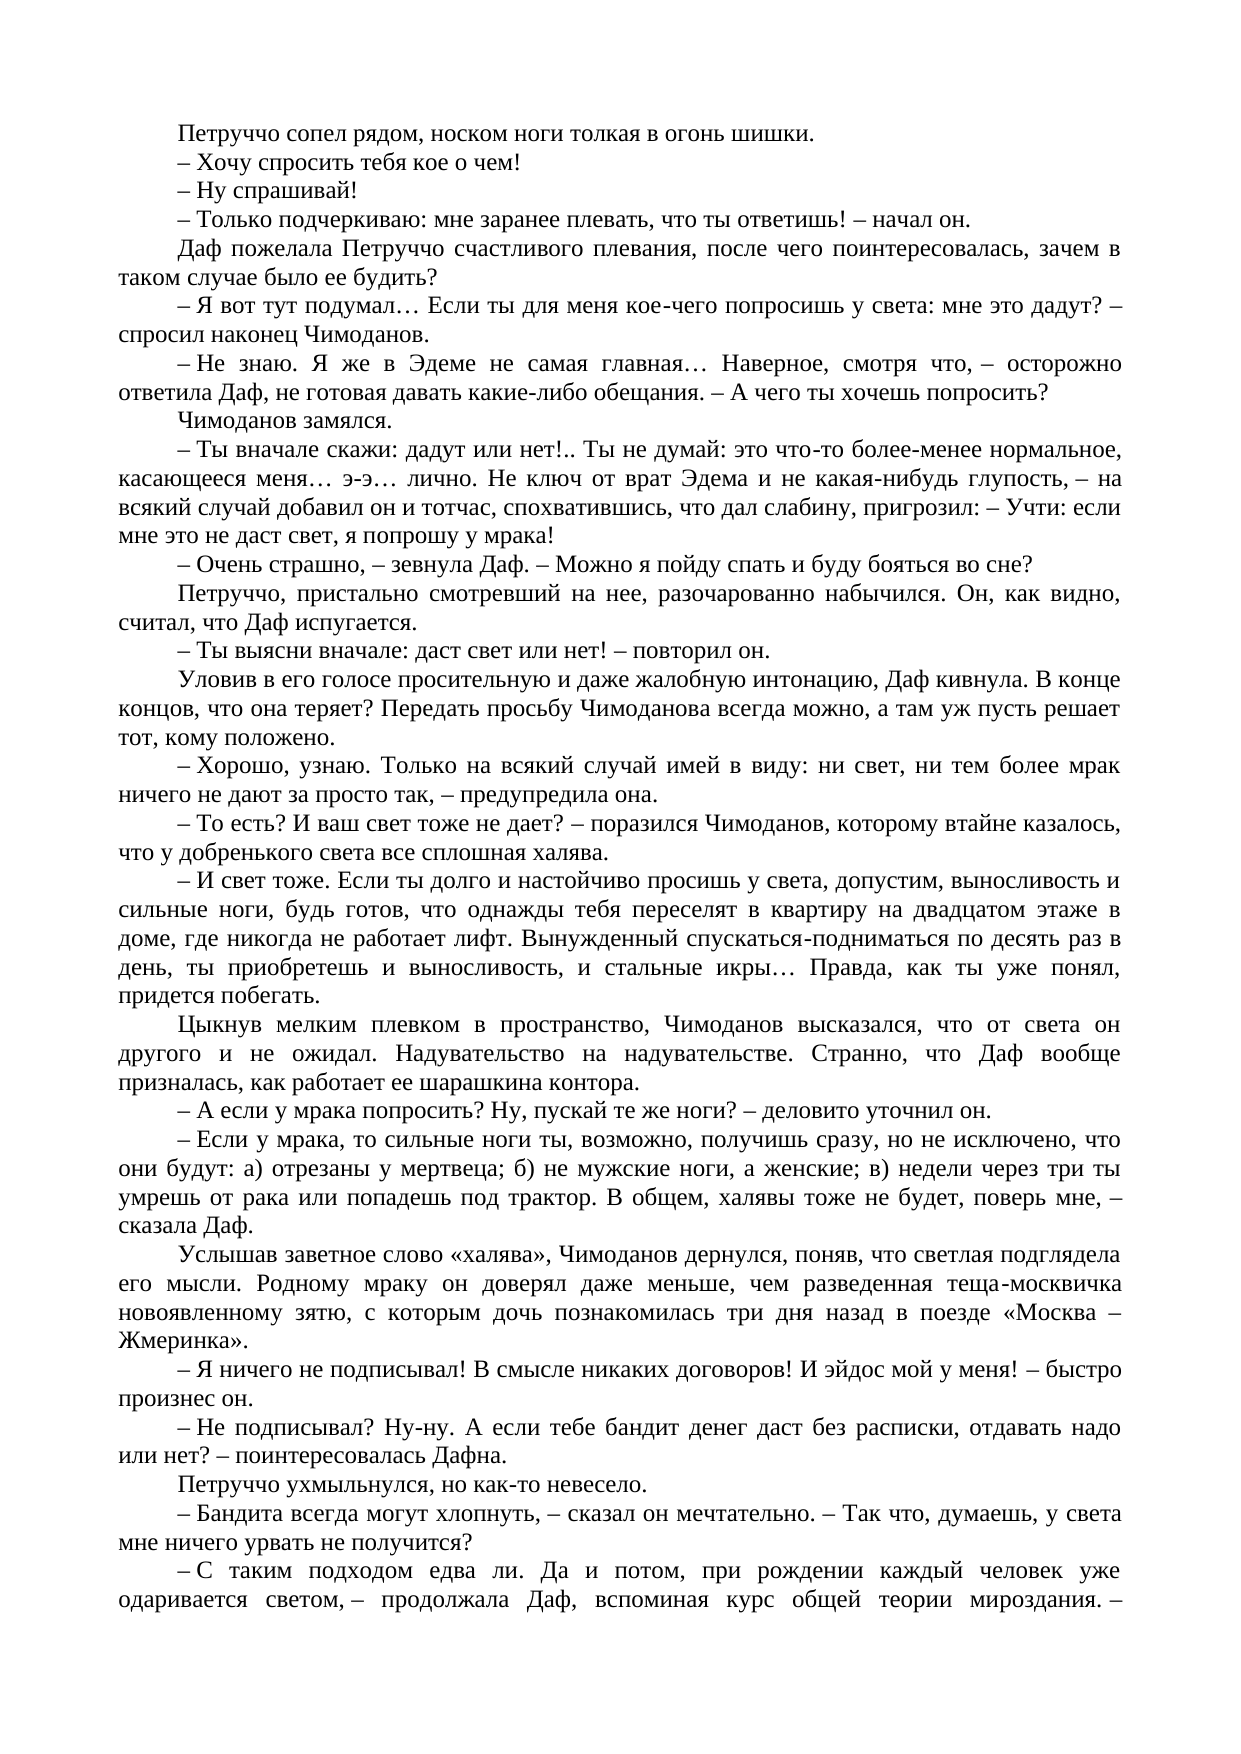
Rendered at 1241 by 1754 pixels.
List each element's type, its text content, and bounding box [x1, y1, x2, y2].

text – Не знаю. Я же в Эдеме не самая главная… Наверное, смотря что, – осторожно ответила Даф, не готовая давать какие‑либо обещания. – А чего ты хочешь попросить? [118, 348, 1122, 406]
text – Я ничего не подписывал! В смысле никаких договоров! И эйдос мой у меня! – быстро произнес он. [118, 1354, 1122, 1412]
text Услышав заветное слово «халява», Чимоданов дернулся, поняв, что светлая подглядела его мысли. Родному мраку он доверял даже меньше, чем разведенная теща‑москвичка новоявленному зятю, с которым дочь познакомилась три дня назад в поезде «Москва – Жмеринка». [118, 1239, 1122, 1354]
text Петруччо сопел рядом, носком ноги толкая в огонь шишки. [118, 118, 1122, 147]
text – Бандита всегда могут хлопнуть, – сказал он мечтательно. – Так что, думаешь, у света мне ничего урвать не получится? [118, 1498, 1122, 1556]
text Уловив в его голосе просительную и даже жалобную интонацию, Даф кивнула. В конце концов, что она теряет? Передать просьбу Чимоданова всегда можно, а там уж пусть решает тот, кому положено. [118, 664, 1122, 751]
text – Очень страшно, – зевнула Даф. – Можно я пойду спать и буду бояться во сне? [118, 549, 1122, 578]
text – С таким подходом едва ли. Да и потом, при рождении каждый человек уже одаривается светом, – продолжала Даф, вспоминая курс общей теории мироздания. – [118, 1556, 1122, 1613]
text – Ты вначале скажи: дадут или нет!.. Ты не думай: это что‑то более‑менее нормальное, касающееся меня… э‑э… лично. Не ключ от врат Эдема и не какая‑нибудь глупость, – на всякий случай добавил он и тотчас, спохватившись, что дал слабину, пригрозил: – Учти: если мне это не даст свет, я попрошу у мрака! [118, 434, 1122, 549]
text Петруччо, пристально смотревший на нее, разочарованно набычился. Он, как видно, считал, что Даф испугается. [118, 578, 1122, 636]
text Чимоданов замялся. [118, 406, 1122, 434]
text – Ну спрашивай! [118, 176, 1122, 204]
text – Хорошо, узнаю. Только на всякий случай имей в виду: ни свет, ни тем более мрак ничего не дают за просто так, – предупредила она. [118, 751, 1122, 808]
text Даф пожелала Петруччо счастливого плевания, после чего поинтересовалась, зачем в таком случае было ее будить? [118, 233, 1122, 291]
text – Хочу спросить тебя кое о чем! [118, 147, 1122, 176]
text – Не подписывал? Ну‑ну. А если тебе бандит денег даст без расписки, отдавать надо или нет? – поинтересовалась Дафна. [118, 1412, 1122, 1469]
text – Ты выясни вначале: даст свет или нет! – повторил он. [118, 636, 1122, 664]
text – И свет тоже. Если ты долго и настойчиво просишь у света, допустим, выносливость и сильные ноги, будь готов, что однажды тебя переселят в квартиру на двадцатом этаже в доме, где никогда не работает лифт. Вынужденный спускаться‑подниматься по десять раз в день, ты приобретешь и выносливость, и стальные икры… Правда, как ты уже понял, придется побегать. [118, 866, 1122, 1009]
text – То есть? И ваш свет тоже не дает? – поразился Чимоданов, которому втайне казалось, что у добренького света все сплошная халява. [118, 808, 1122, 866]
text – Если у мрака, то сильные ноги ты, возможно, получишь сразу, но не исключено, что они будут: а) отрезаны у мертвеца; б) не мужские ноги, а женские; в) недели через три ты умрешь от рака или попадешь под трактор. В общем, халявы тоже не будет, поверь мне, – сказала Даф. [118, 1124, 1122, 1239]
text Петруччо ухмыльнулся, но как‑то невесело. [118, 1469, 1122, 1498]
text – А если у мрака попросить? Ну, пускай те же ноги? – деловито уточнил он. [118, 1096, 1122, 1124]
text – Только подчеркиваю: мне заранее плевать, что ты ответишь! – начал он. [118, 204, 1122, 233]
text – Я вот тут подумал… Если ты для меня кое‑чего попросишь у света: мне это дадут? – спросил наконец Чимоданов. [118, 291, 1122, 348]
text Цыкнув мелким плевком в пространство, Чимоданов высказался, что от света он другого и не ожидал. Надувательство на надувательстве. Странно, что Даф вообще призналась, как работает ее шарашкина контора. [118, 1009, 1122, 1096]
